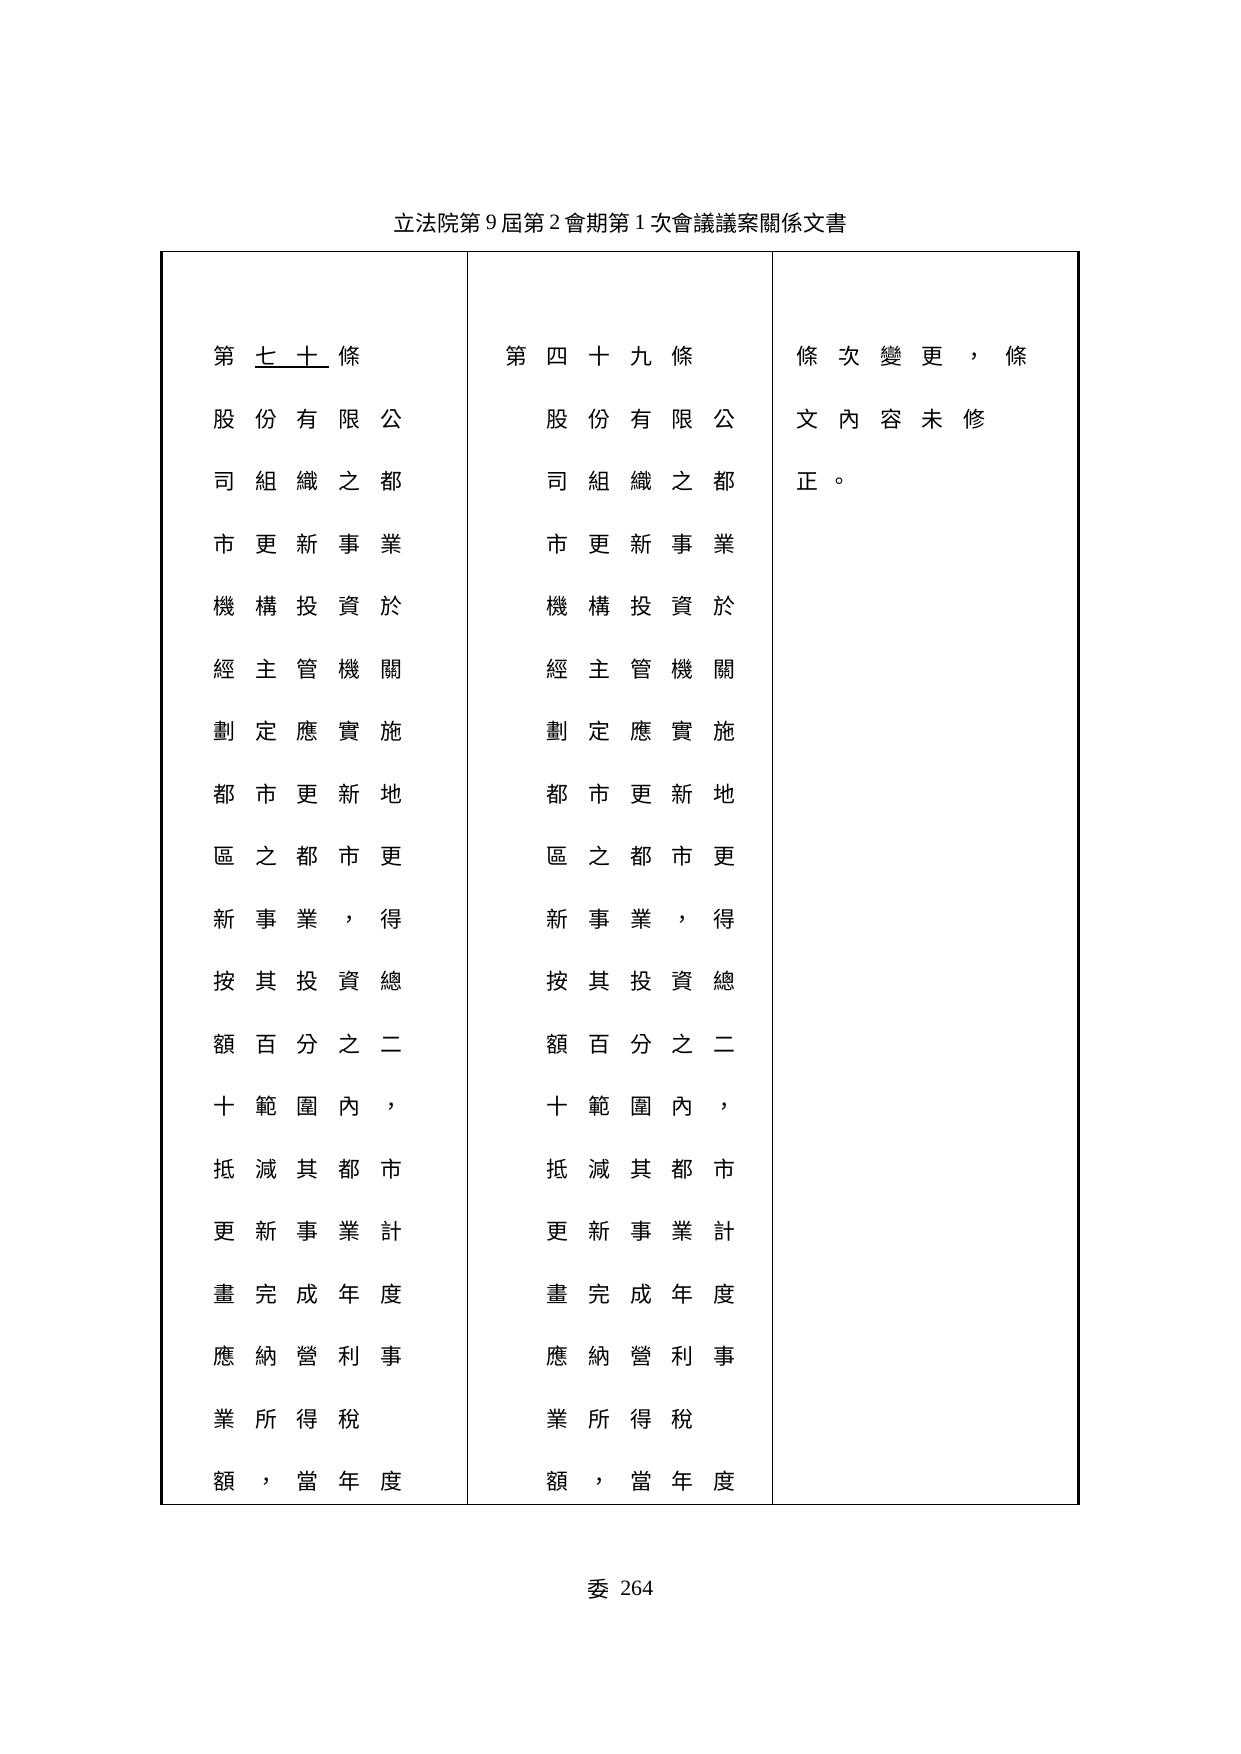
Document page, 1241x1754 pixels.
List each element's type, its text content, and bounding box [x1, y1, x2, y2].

table_cell 第七十條 股份有限公司組織之都市更新事業機構投資於經主管機關劃定應實施都市更新地區之都市更新事業，得按其投資總額百分之二十範圍內，抵減其都市更新事業計畫完成年度應納營利事業所得稅額，當年度 [163, 252, 467, 1504]
table_cell 條次變更，條文內容未修正。 [773, 252, 1077, 1504]
table_cell 第四十九條 股份有限公司組織之都市更新事業機構投資於經主管機關劃定應實施都市更新地區之都市更新事業，得按其投資總額百分之二十範圍內，抵減其都市更新事業計畫完成年度應納營利事業所得稅額，當年度 [468, 252, 772, 1504]
